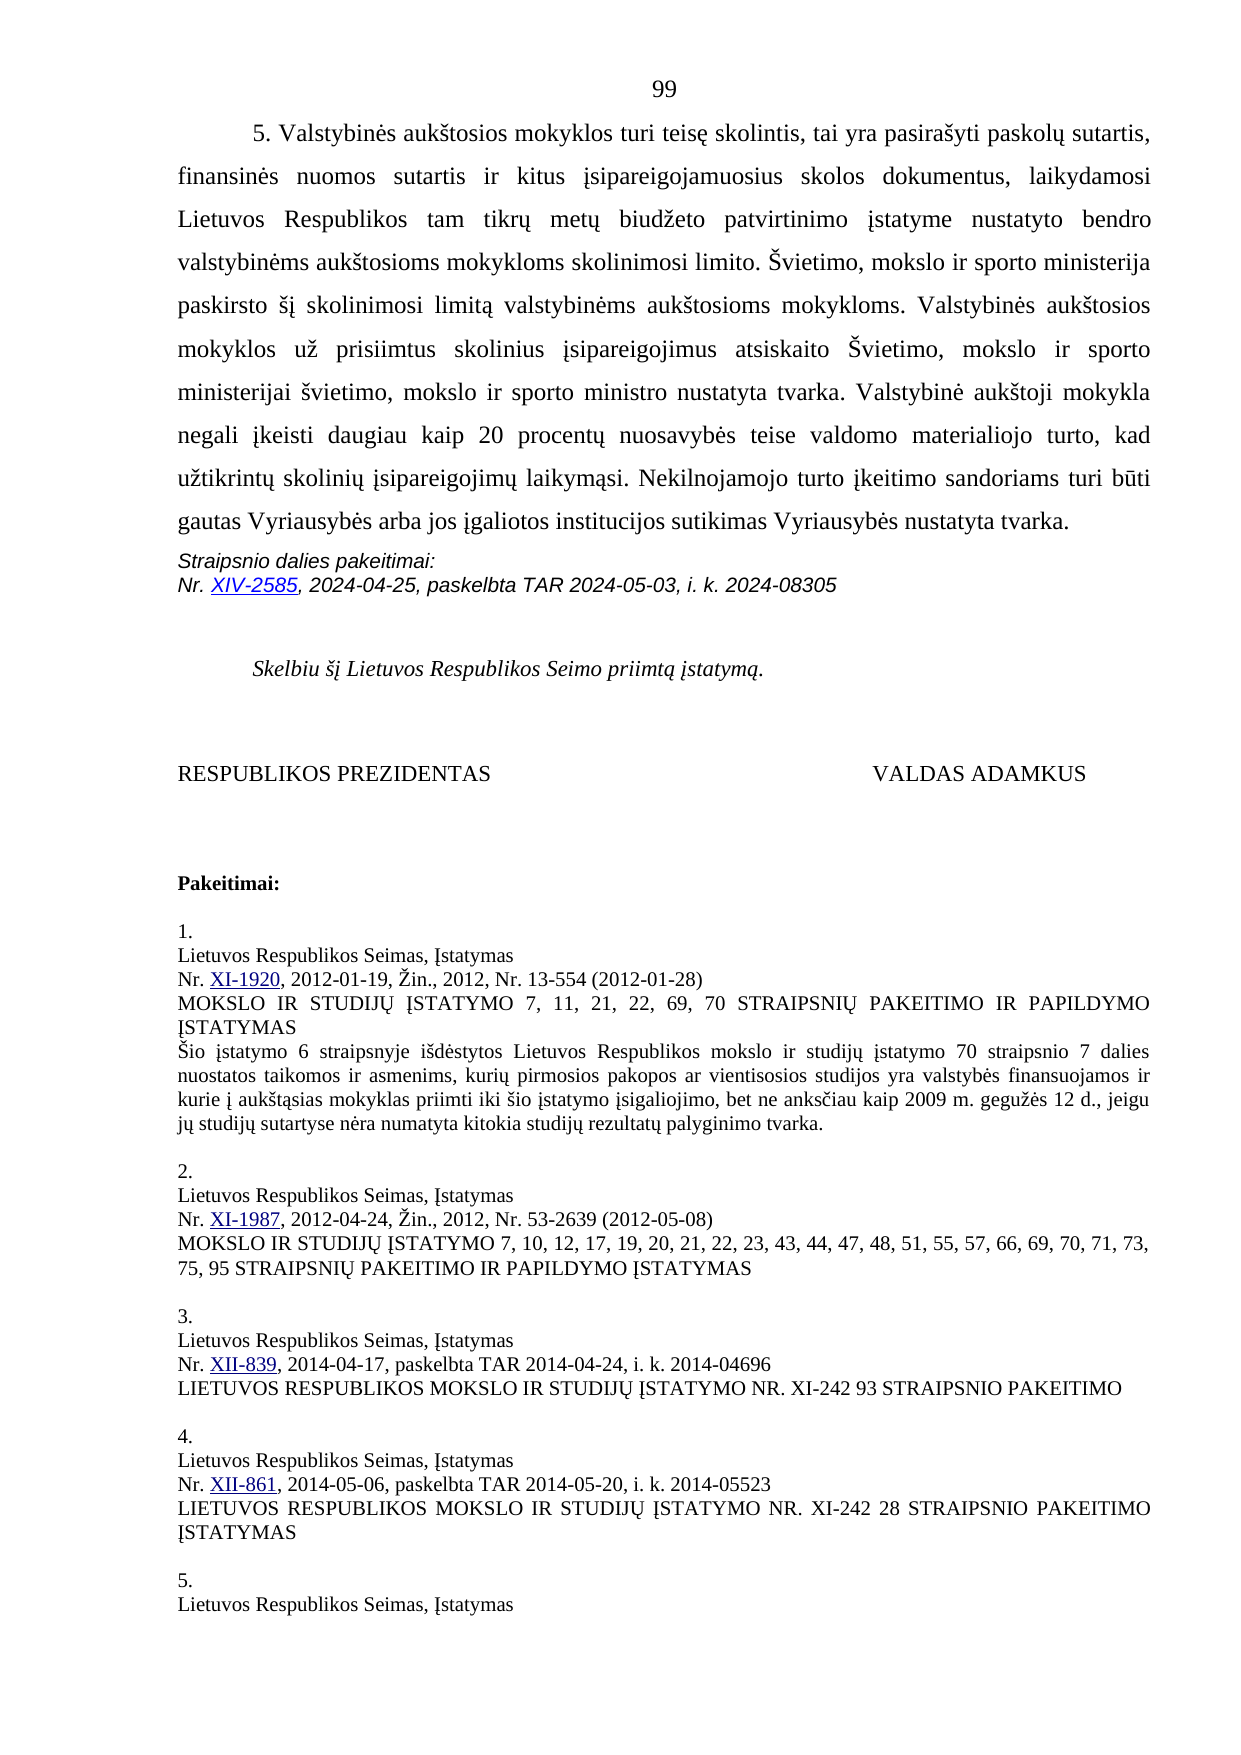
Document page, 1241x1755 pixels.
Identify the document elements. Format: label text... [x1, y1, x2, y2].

text 3. [177, 1303, 1152, 1328]
text 1. [177, 918, 1152, 943]
text Pakeitimai: [177, 870, 1152, 894]
text Nr. XII-861, 2014-05-06, paskelbta TAR 2014-05-20, i. k. 2014-05523 [177, 1472, 1152, 1496]
text 5. [177, 1568, 1152, 1592]
text Nr. XIV-2585, 2024-04-25, paskelbta TAR 2024-05-03, i. k. 2024-08305 [177, 573, 1152, 597]
text Šio įstatymo 6 straipsnyje išdėstytos Lietuvos Respublikos mokslo ir studijų įstatymo 70 straipsnio 7 dalies nuostatos taikomos ir asmenims, kurių pirmosios pakopos ar vientisosios studijos yra valstybės finansuojamos ir kurie į aukštąsias mokyklas priimti iki šio įstatymo įsigaliojimo, bet ne anksčiau kaip 2009 m. gegužės 12 d., jeigu jų studijų sutartyse nėra numatyta kitokia studijų rezultatų palyginimo tvarka. [177, 1039, 1152, 1135]
text Lietuvos Respublikos Seimas, Įstatymas [177, 1328, 1152, 1352]
text MOKSLO IR STUDIJŲ ĮSTATYMO 7, 11, 21, 22, 69, 70 STRAIPSNIŲ PAKEITIMO IR PAPILDYMO ĮSTATYMAS [177, 991, 1152, 1039]
text Lietuvos Respublikos Seimas, Įstatymas [177, 1183, 1152, 1207]
text RESPUBLIKOS PREZIDENTAS VALDAS ADAMKUS [177, 760, 1152, 787]
text Nr. XI-1987, 2012-04-24, Žin., 2012, Nr. 53-2639 (2012-05-08) [177, 1207, 1152, 1231]
text Straipsnio dalies pakeitimai: [177, 549, 1152, 573]
text Nr. XI-1920, 2012-01-19, Žin., 2012, Nr. 13-554 (2012-01-28) [177, 967, 1152, 991]
text MOKSLO IR STUDIJŲ ĮSTATYMO 7, 10, 12, 17, 19, 20, 21, 22, 23, 43, 44, 47, 48, 51, 55, 57, 66, 69, 70, 71, 73, 75, 95 STRAIPSNIŲ PAKEITIMO IR PAPILDYMO ĮSTATYMAS [177, 1231, 1152, 1279]
text Lietuvos Respublikos Seimas, Įstatymas [177, 943, 1152, 967]
text 5. Valstybinės aukštosios mokyklos turi teisę skolintis, tai yra pasirašyti paskolų sutartis, finansinės nuomos sutartis ir kitus įsipareigojamuosius skolos dokumentus, laikydamosi Lietuvos Respublikos tam tikrų metų biudžeto patvirtinimo įstatyme nustatyto bendro valstybinėms aukštosioms mokykloms skolinimosi limito. Švietimo, mokslo ir sporto ministerija paskirsto šį skolinimosi limitą valstybinėms aukštosioms mokykloms. Valstybinės aukštosios mokyklos už prisiimtus skolinius įsipareigojimus atsiskaito Švietimo, mokslo ir sporto ministerijai švietimo, mokslo ir sporto ministro nustatyta tvarka. Valstybinė aukštoji mokykla negali įkeisti daugiau kaip 20 procentų nuosavybės teise valdomo materialiojo turto, kad užtikrintų skolinių įsipareigojimų laikymąsi. Nekilnojamojo turto įkeitimo sandoriams turi būti gautas Vyriausybės arba jos įgaliotos institucijos sutikimas Vyriausybės nustatyta tvarka. [177, 118, 1152, 535]
text LIETUVOS RESPUBLIKOS MOKSLO IR STUDIJŲ ĮSTATYMO NR. XI-242 93 STRAIPSNIO PAKEITIMO [177, 1376, 1152, 1400]
text Nr. XII-839, 2014-04-17, paskelbta TAR 2014-04-24, i. k. 2014-04696 [177, 1352, 1152, 1376]
text Skelbiu šį Lietuvos Respublikos Seimo priimtą įstatymą. [177, 655, 1152, 681]
text Lietuvos Respublikos Seimas, Įstatymas [177, 1448, 1152, 1472]
text Lietuvos Respublikos Seimas, Įstatymas [177, 1592, 1152, 1616]
text LIETUVOS RESPUBLIKOS MOKSLO IR STUDIJŲ ĮSTATYMO NR. XI-242 28 STRAIPSNIO PAKEITIMO ĮSTATYMAS [177, 1496, 1152, 1544]
text 4. [177, 1424, 1152, 1448]
text 2. [177, 1159, 1152, 1183]
